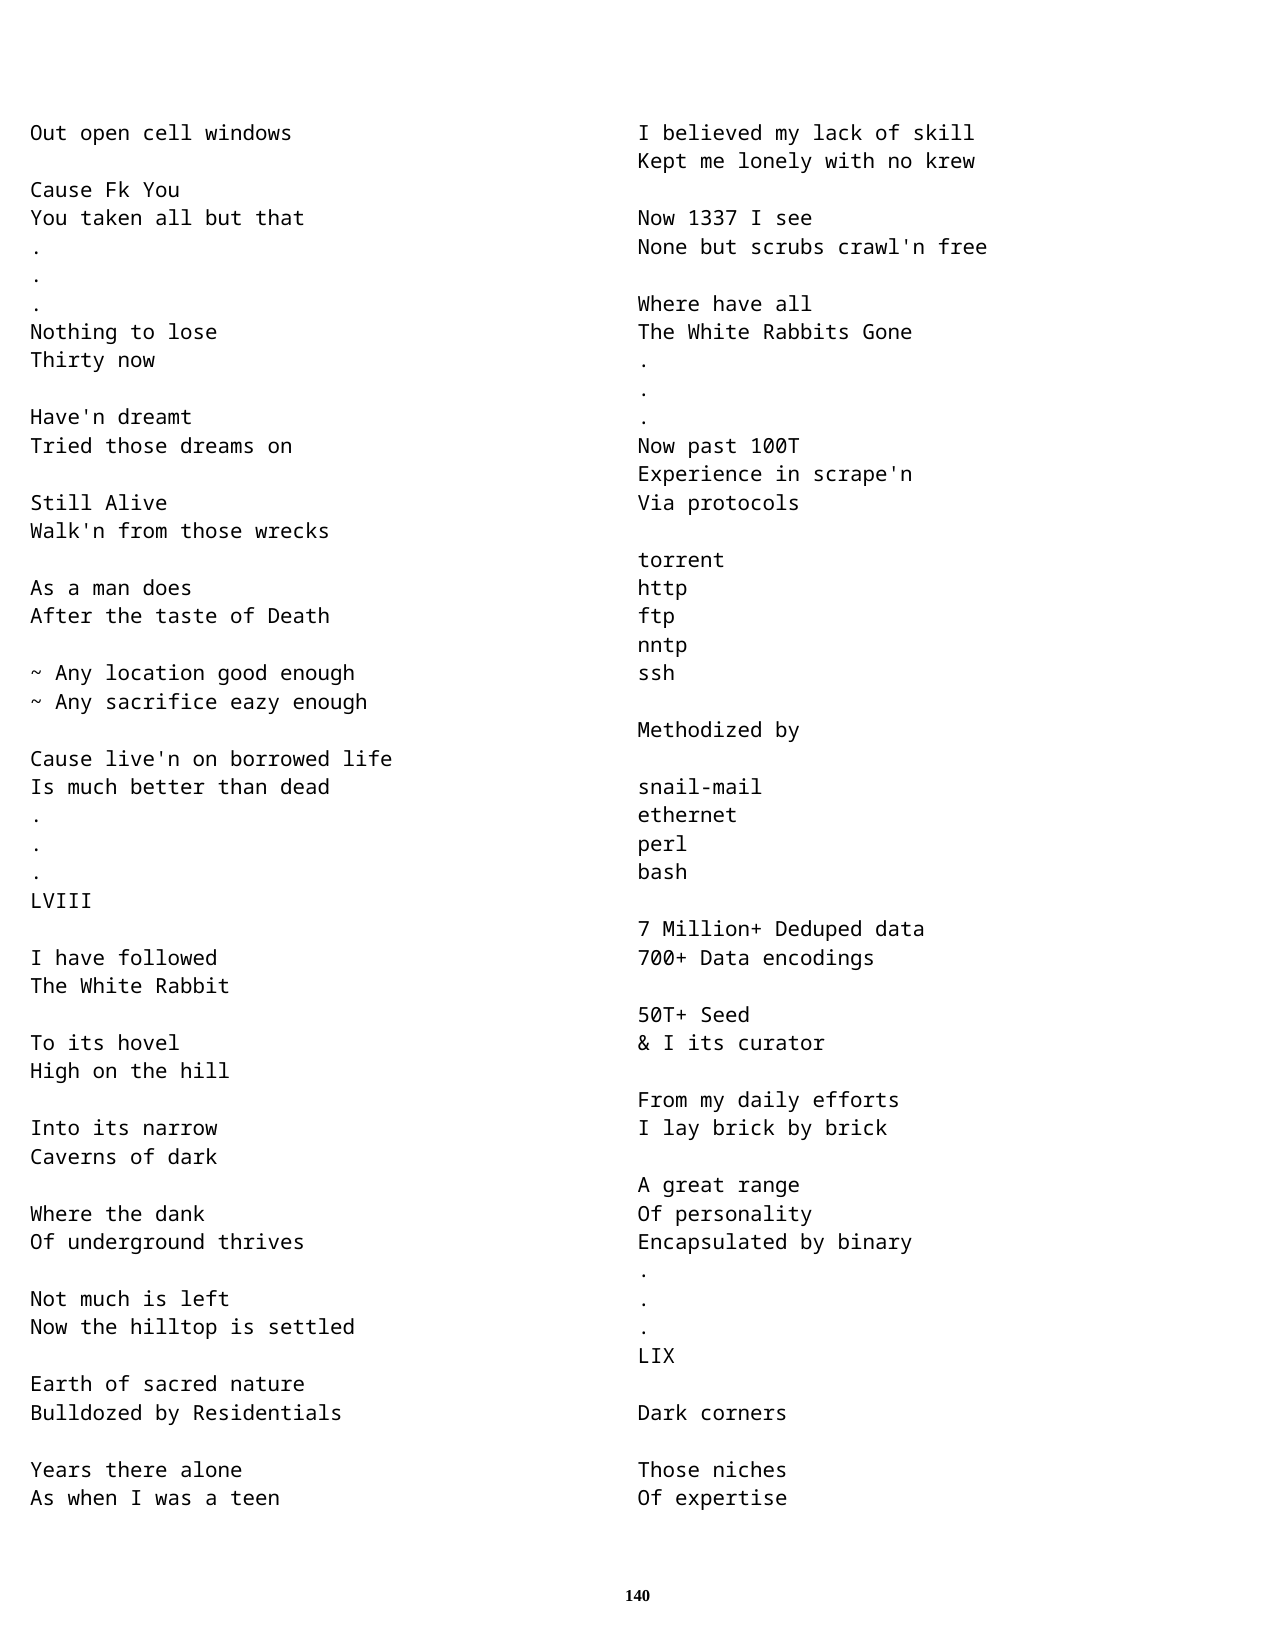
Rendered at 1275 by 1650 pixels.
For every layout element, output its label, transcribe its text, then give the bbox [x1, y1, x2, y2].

text http [637, 573, 1245, 602]
text Of expertise [637, 1483, 1245, 1512]
text Encapsulated by binary [637, 1227, 1245, 1256]
text Is much better than dead [30, 772, 637, 801]
text Now past 100T [637, 431, 1245, 459]
text . [30, 289, 637, 317]
text To its hovel [30, 1028, 637, 1057]
text Have'n dreamt [30, 402, 637, 431]
text . [637, 374, 1245, 402]
text . [637, 402, 1245, 431]
text High on the hill [30, 1057, 637, 1085]
text 7 Million+ Deduped data [637, 914, 1245, 943]
text Via protocols [637, 488, 1245, 516]
text Not much is left [30, 1284, 637, 1312]
text A great range [637, 1170, 1245, 1199]
text The White Rabbits Gone [637, 317, 1245, 346]
text Now the hilltop is settled [30, 1312, 637, 1341]
text Tried those dreams on [30, 431, 637, 459]
text ftp [637, 602, 1245, 630]
text Still Alive [30, 488, 637, 516]
text 50T+ Seed [637, 1000, 1245, 1028]
text Of personality [637, 1199, 1245, 1227]
text Kept me lonely with no krew [637, 147, 1245, 175]
text I believed my lack of skill [637, 118, 1245, 147]
text Thirty now [30, 346, 637, 374]
text ethernet [637, 801, 1245, 829]
text Walk'n from those wrecks [30, 516, 637, 545]
text . [637, 1256, 1245, 1284]
text . [637, 346, 1245, 374]
text You taken all but that [30, 203, 637, 232]
text Bulldozed by Residentials [30, 1398, 637, 1426]
text Now 1337 I see [637, 203, 1245, 232]
text From my daily efforts [637, 1085, 1245, 1113]
text LVIII [30, 886, 637, 914]
text Into its narrow [30, 1113, 637, 1142]
text Earth of sacred nature [30, 1369, 637, 1398]
text ~ Any sacrifice eazy enough [30, 687, 637, 715]
text LIX [637, 1341, 1245, 1369]
text torrent [637, 545, 1245, 573]
text nntp [637, 630, 1245, 658]
text & I its curator [637, 1028, 1245, 1057]
text Out open cell windows [30, 118, 637, 147]
text ~ Any location good enough [30, 658, 637, 687]
text . [30, 857, 637, 886]
text Those niches [637, 1455, 1245, 1483]
text . [30, 829, 637, 857]
text 700+ Data encodings [637, 943, 1245, 971]
text perl [637, 829, 1245, 857]
text . [637, 1284, 1245, 1312]
text Where have all [637, 289, 1245, 317]
text None but scrubs crawl'n free [637, 232, 1245, 260]
text Cause live'n on borrowed life [30, 744, 637, 772]
text Years there alone [30, 1455, 637, 1483]
text snail-mail [637, 772, 1245, 801]
text bash [637, 857, 1245, 886]
text I lay brick by brick [637, 1113, 1245, 1142]
text After the taste of Death [30, 602, 637, 630]
text Of underground thrives [30, 1227, 637, 1256]
text I have followed [30, 943, 637, 971]
text Dark corners [637, 1398, 1245, 1426]
text Cause Fk You [30, 175, 637, 203]
text Caverns of dark [30, 1142, 637, 1170]
text Experience in scrape'n [637, 459, 1245, 488]
text Methodized by [637, 715, 1245, 744]
text Where the dank [30, 1199, 637, 1227]
text The White Rabbit [30, 971, 637, 1000]
text . [637, 1312, 1245, 1341]
text . [30, 801, 637, 829]
text . [30, 260, 637, 289]
text Nothing to lose [30, 317, 637, 346]
text . [30, 232, 637, 260]
text As when I was a teen [30, 1483, 637, 1512]
text As a man does [30, 573, 637, 602]
text ssh [637, 658, 1245, 687]
